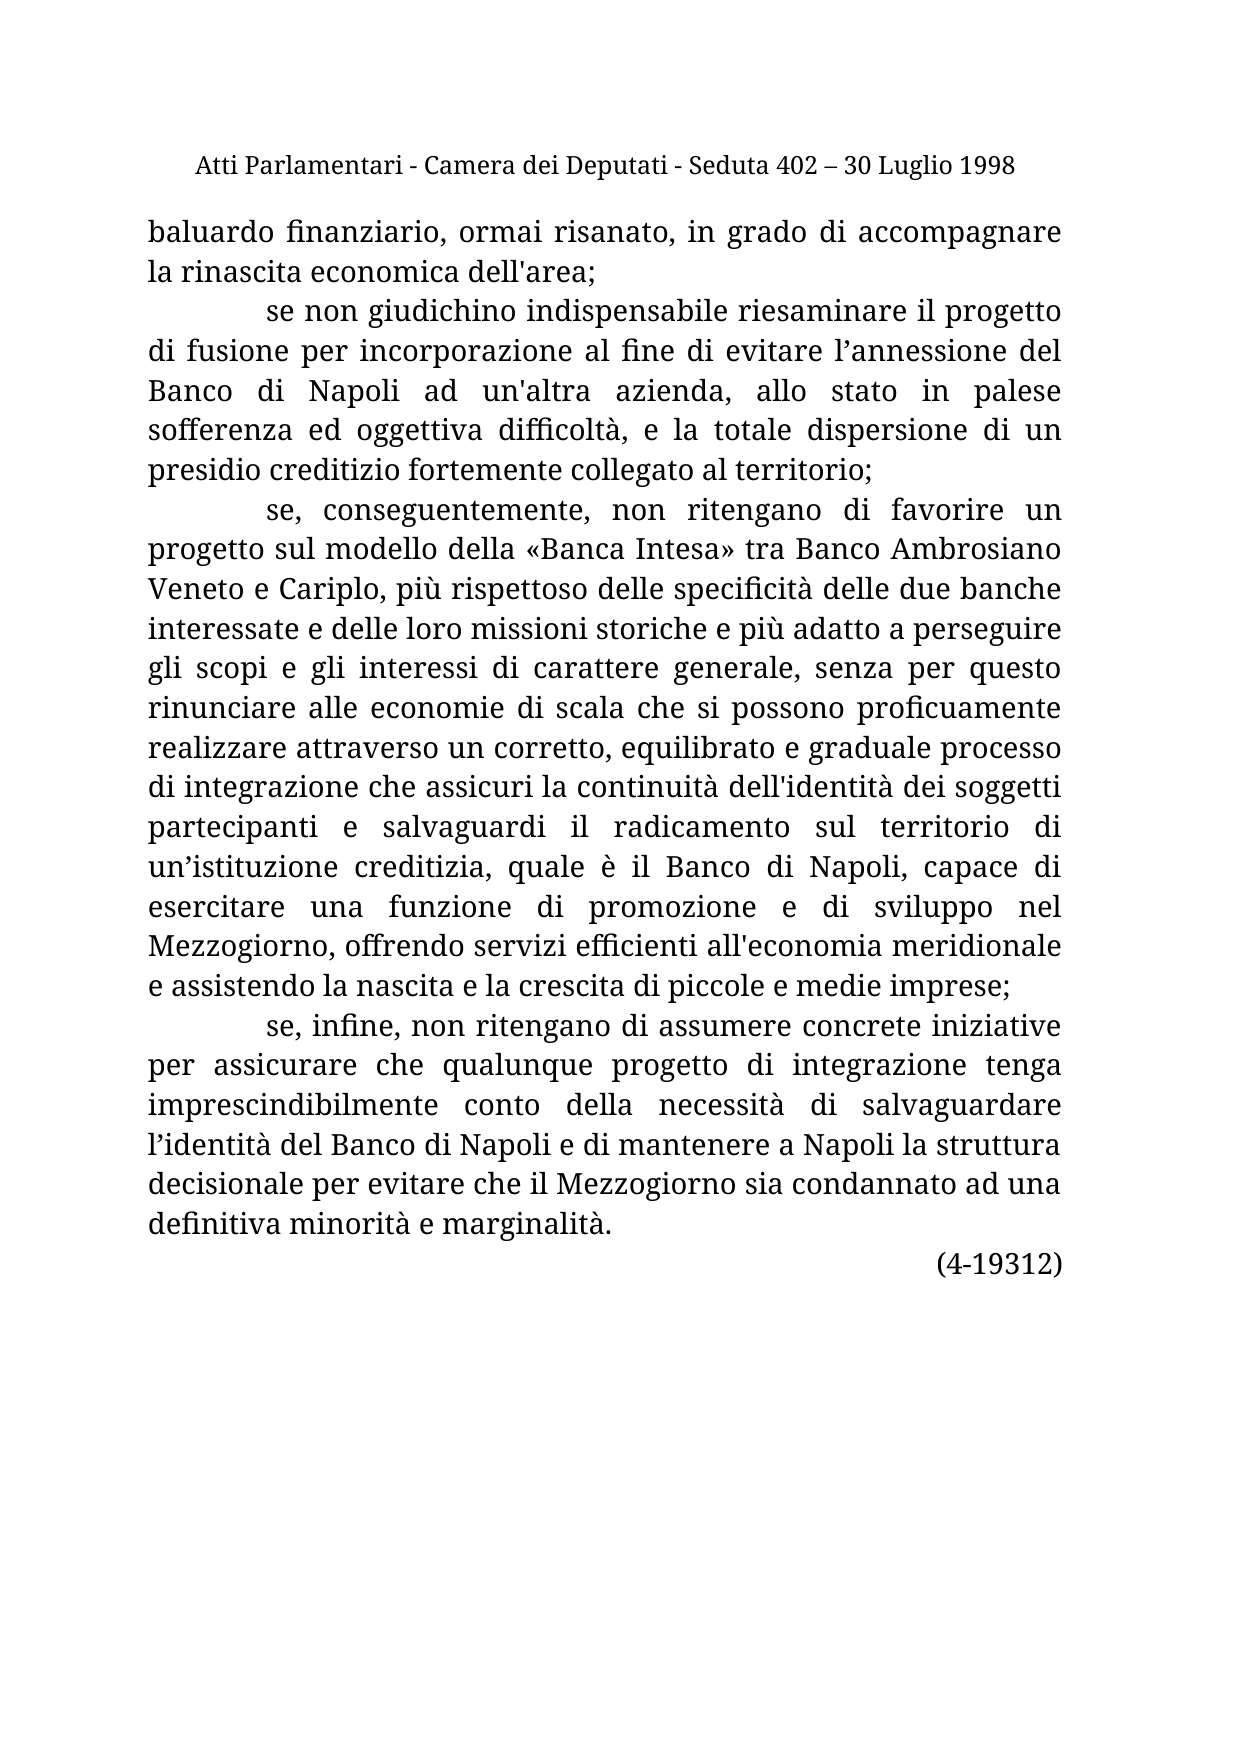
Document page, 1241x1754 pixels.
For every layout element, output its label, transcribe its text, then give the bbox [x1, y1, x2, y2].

text se non giudichino indispensabile riesaminare il progetto di fusione per incorporazione al fine di evitare l’annessione del Banco di Napoli ad un'altra azienda, allo stato in palese sofferenza ed oggettiva difficoltà, e la totale dispersione di un presidio creditizio fortemente collegato al territorio; [148, 291, 1063, 489]
text se, conseguentemente, non ritengano di favorire un progetto sul modello della «Banca Intesa» tra Banco Ambrosiano Veneto e Cariplo, più rispettoso delle specificità delle due banche interessate e delle loro missioni storiche e più adatto a perseguire gli scopi e gli interessi di carattere generale, senza per questo rinunciare alle economie di scala che si possono proficuamente realizzare attraverso un corretto, equilibrato e graduale processo di integrazione che assicuri la continuità dell'identità dei soggetti partecipanti e salvaguardi il radicamento sul territorio di un’istituzione creditizia, quale è il Banco di Napoli, capace di esercitare una funzione di promozione e di sviluppo nel Mezzogiorno, offrendo servizi efficienti all'economia meridionale e assistendo la nascita e la crescita di piccole e medie imprese; [148, 489, 1063, 1005]
text baluardo finanziario, ormai risanato, in grado di accompagnare la rinascita economica dell'area; [148, 211, 1063, 291]
text (4-19312) [148, 1243, 1063, 1283]
text se, infine, non ritengano di assumere concrete iniziative per assicurare che qualunque progetto di integrazione tenga imprescindibilmente conto della necessità di salvaguardare l’identità del Banco di Napoli e di mantenere a Napoli la struttura decisionale per evitare che il Mezzogiorno sia condannato ad una definitiva minorità e marginalità. [148, 1005, 1063, 1243]
